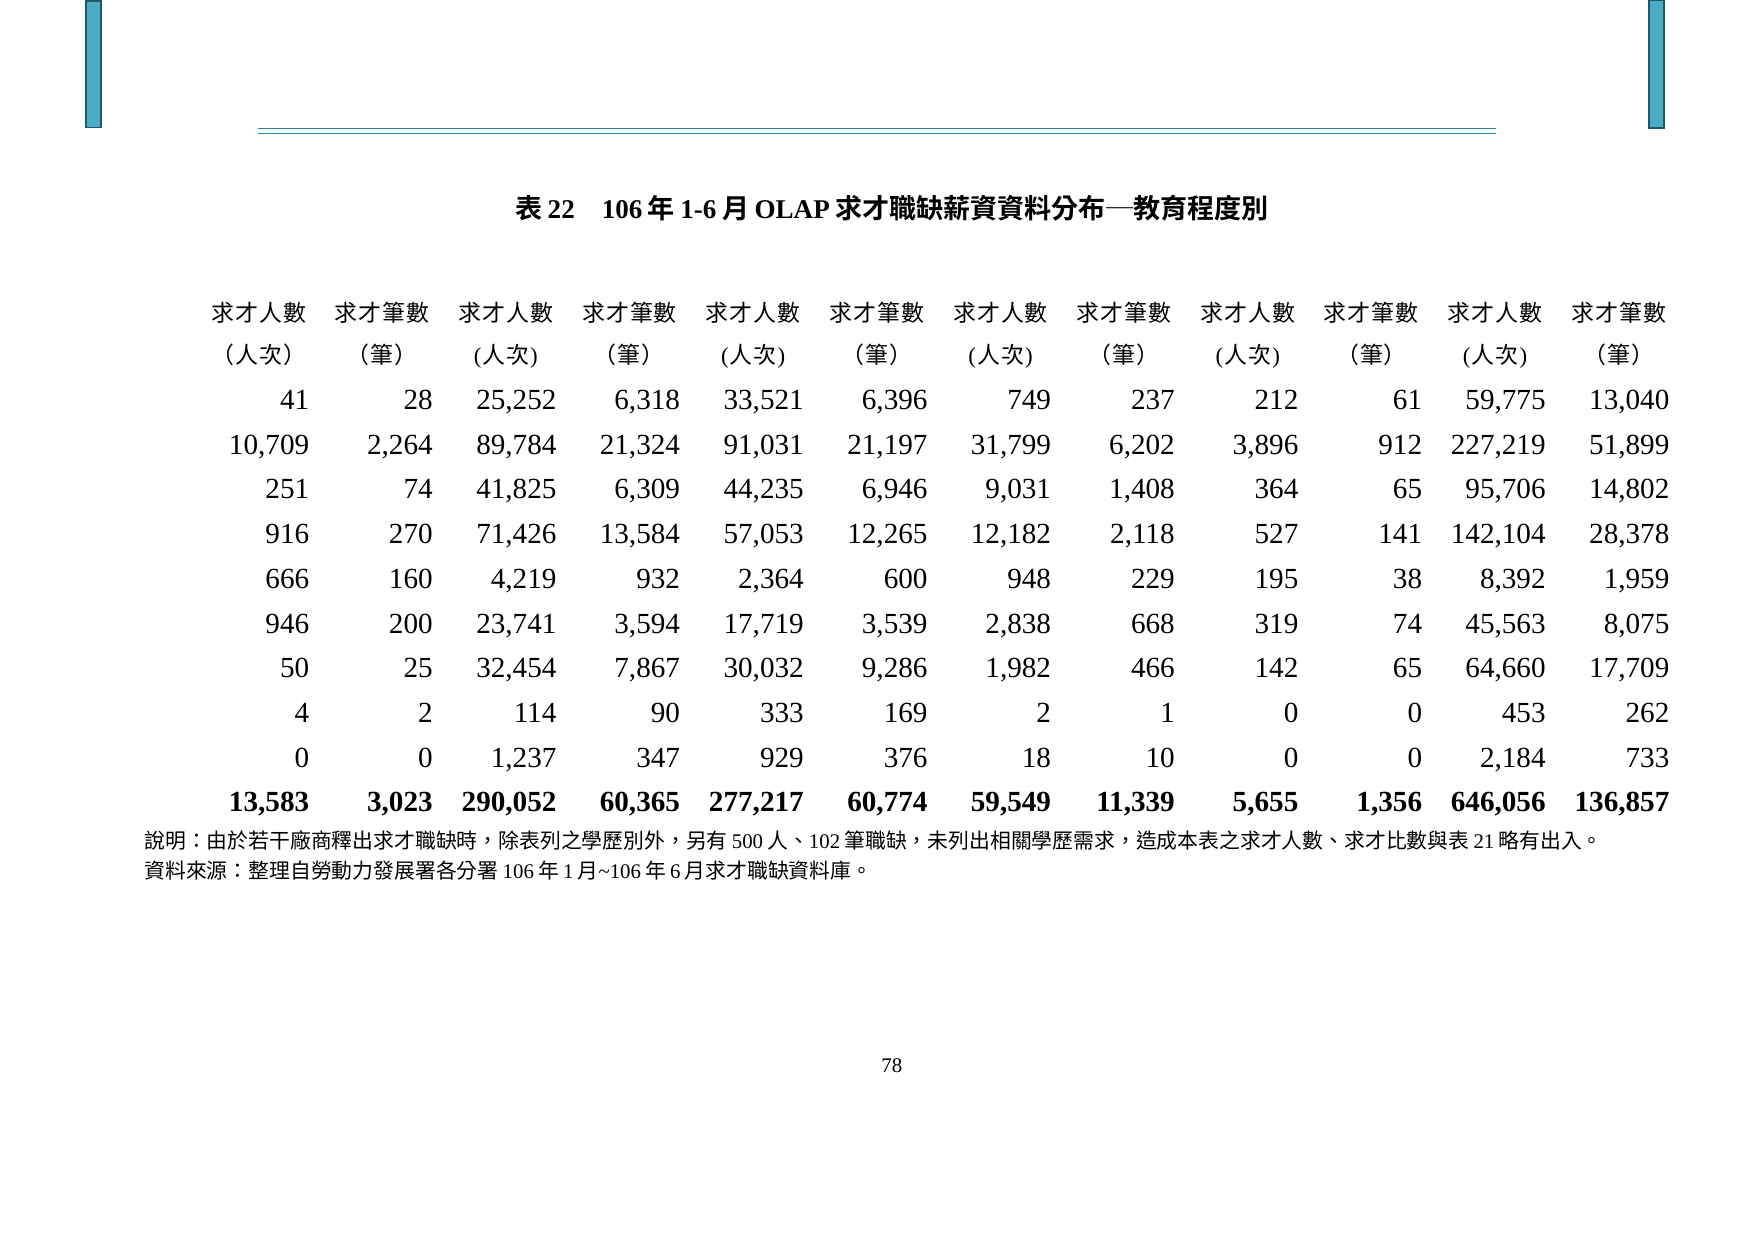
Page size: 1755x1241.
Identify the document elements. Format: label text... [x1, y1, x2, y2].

table_cell 0 [1310, 735, 1432, 778]
table_cell 89,784 [444, 422, 567, 466]
table_cell 10,709 [197, 422, 319, 466]
table_header 時薪 [939, 240, 1185, 294]
table_cell 59,549 [939, 780, 1062, 823]
table_header 面議 [692, 240, 938, 294]
table_cell 博士 [98, 735, 196, 778]
table_header 合計 [1433, 240, 1686, 294]
table_cell 41,825 [444, 467, 567, 510]
table_cell 6,396 [815, 377, 938, 421]
table_cell 169 [815, 690, 938, 734]
table_cell 749 [939, 377, 1062, 421]
table_cell 求才人數 (人次) [939, 295, 1062, 376]
table_cell 求才人數 (人次) [444, 295, 567, 376]
table_cell 21,324 [568, 422, 691, 466]
table_cell 高職 [98, 556, 196, 600]
table_cell 2,264 [321, 422, 443, 466]
table_cell 14,802 [1557, 467, 1680, 510]
table_cell 2 [939, 690, 1062, 734]
table_cell 3,539 [815, 601, 938, 644]
table_cell [1681, 421, 1686, 466]
table_cell 23,741 [444, 601, 567, 644]
table_cell 8,075 [1557, 601, 1680, 644]
table_cell 160 [321, 556, 443, 600]
table_cell 44,235 [692, 467, 814, 510]
table_cell 0 [1310, 690, 1432, 734]
table_header 項目別 [98, 240, 196, 376]
table_cell 12,182 [939, 511, 1062, 555]
table_cell 95,706 [1433, 467, 1556, 510]
table_cell [1681, 689, 1686, 734]
table_cell 50 [197, 645, 319, 689]
table_cell 30,032 [692, 645, 814, 689]
table_cell 916 [197, 511, 319, 555]
table_cell 912 [1310, 422, 1432, 466]
table_cell 求才筆數（筆） [321, 295, 443, 376]
table_cell 319 [1186, 601, 1309, 644]
table_cell 不拘 [98, 377, 196, 421]
table_cell 376 [815, 735, 938, 778]
text 說明：由於若干廠商釋出求才職缺時，除表列之學歷別外，另有500人、102筆職缺，未列出相關學歷需求，造成本表之求才人數、求才比數與表21略有出入。 [144, 824, 1639, 854]
table_cell 141 [1310, 511, 1432, 555]
table_cell 59,775 [1433, 377, 1556, 421]
table_cell 90 [568, 690, 691, 734]
table_cell 2,184 [1433, 735, 1556, 778]
table_cell 31,799 [939, 422, 1062, 466]
table_header 論件計酬 [1186, 240, 1432, 294]
table_cell 1,982 [939, 645, 1062, 689]
table_cell 求才人數 (人次) [692, 295, 814, 376]
table_cell 136,857 [1557, 780, 1680, 823]
table_cell 61 [1310, 377, 1432, 421]
table_cell 114 [444, 690, 567, 734]
table_cell 專科 [98, 601, 196, 644]
table_cell 7,867 [568, 645, 691, 689]
table_cell 64,660 [1433, 645, 1556, 689]
table_cell 948 [939, 556, 1062, 600]
table_cell 求才人數 (人次) [1433, 295, 1556, 376]
table_cell [1681, 644, 1686, 689]
table_cell 33,521 [692, 377, 814, 421]
table_cell 733 [1557, 735, 1680, 778]
table_cell 10 [1063, 735, 1185, 778]
table_cell 8,392 [1433, 556, 1556, 600]
table_cell [1681, 600, 1686, 644]
table_cell 9,031 [939, 467, 1062, 510]
table_cell [1681, 510, 1686, 555]
table_header 月薪 [444, 240, 691, 294]
table_cell 0 [197, 735, 319, 778]
table_cell 大學 [98, 645, 196, 689]
table_cell 932 [568, 556, 691, 600]
table_cell 38 [1310, 556, 1432, 600]
table_cell 229 [1063, 556, 1185, 600]
table_cell 195 [1186, 556, 1309, 600]
table_cell 212 [1186, 377, 1309, 421]
table_cell 277,217 [692, 780, 814, 823]
table_cell 51,899 [1557, 422, 1680, 466]
table_cell 142 [1186, 645, 1309, 689]
table_cell 65 [1310, 467, 1432, 510]
table_cell 60,774 [815, 780, 938, 823]
text 表22 106年1-6月OLAP求才職缺薪資資料分布─教育程度別 [144, 187, 1639, 226]
table_cell 32,454 [444, 645, 567, 689]
table_cell 6,202 [1063, 422, 1185, 466]
table_cell 1,408 [1063, 467, 1185, 510]
table_cell 13,583 [197, 780, 319, 823]
table_cell 求才筆數（筆） [1063, 295, 1185, 376]
table_cell 200 [321, 601, 443, 644]
table_cell 2,364 [692, 556, 814, 600]
table_cell 2,838 [939, 601, 1062, 644]
table_cell [1681, 295, 1686, 376]
table_cell 527 [1186, 511, 1309, 555]
table_cell 227,219 [1433, 422, 1556, 466]
table_cell [1681, 466, 1686, 510]
table_cell 453 [1433, 690, 1556, 734]
table_cell 60,365 [568, 780, 691, 823]
table_cell 25 [321, 645, 443, 689]
table_cell 0 [1186, 735, 1309, 778]
table_cell 11,339 [1063, 780, 1185, 823]
table_cell 合計 [98, 780, 196, 823]
table_cell 262 [1557, 690, 1680, 734]
table_cell 求才筆數（筆） [815, 295, 938, 376]
table_cell 13,584 [568, 511, 691, 555]
table_cell 466 [1063, 645, 1185, 689]
table_cell 求才人數（人次） [197, 295, 319, 376]
table_cell 142,104 [1433, 511, 1556, 555]
table_cell 333 [692, 690, 814, 734]
table_cell 1,959 [1557, 556, 1680, 600]
table_cell 946 [197, 601, 319, 644]
table_cell 4 [197, 690, 319, 734]
table_cell 求才筆數（筆） [568, 295, 691, 376]
table_cell 0 [321, 735, 443, 778]
table_cell 6,946 [815, 467, 938, 510]
table_cell 25,252 [444, 377, 567, 421]
table_cell 364 [1186, 467, 1309, 510]
table_cell 3,594 [568, 601, 691, 644]
table_cell 71,426 [444, 511, 567, 555]
table_cell 237 [1063, 377, 1185, 421]
table_cell 國小 [98, 422, 196, 466]
table_cell 17,719 [692, 601, 814, 644]
table_cell [1681, 376, 1686, 421]
table_cell 求才人數 (人次) [1186, 295, 1309, 376]
table_cell 12,265 [815, 511, 938, 555]
table_cell 270 [321, 511, 443, 555]
table_cell 74 [321, 467, 443, 510]
table_cell [1681, 779, 1686, 823]
table_cell 347 [568, 735, 691, 778]
table_cell 3,896 [1186, 422, 1309, 466]
table_cell 1,356 [1310, 780, 1432, 823]
table_cell 國中 [98, 467, 196, 510]
table_cell 41 [197, 377, 319, 421]
table_cell 1,237 [444, 735, 567, 778]
table_cell 高中 [98, 511, 196, 555]
table_cell 668 [1063, 601, 1185, 644]
table_cell 13,040 [1557, 377, 1680, 421]
table_cell 18 [939, 735, 1062, 778]
table_cell 45,563 [1433, 601, 1556, 644]
table_cell 28,378 [1557, 511, 1680, 555]
table_cell 求才筆數（筆） [1557, 295, 1680, 376]
table_cell 65 [1310, 645, 1432, 689]
table_cell 2,118 [1063, 511, 1185, 555]
table_cell 1 [1063, 690, 1185, 734]
table_cell 251 [197, 467, 319, 510]
table_header 日薪 [197, 240, 443, 294]
table_cell 17,709 [1557, 645, 1680, 689]
table_cell 646,056 [1433, 780, 1556, 823]
table_cell 74 [1310, 601, 1432, 644]
table_cell 57,053 [692, 511, 814, 555]
table_cell 666 [197, 556, 319, 600]
table_cell 290,052 [444, 780, 567, 823]
table_cell 3,023 [321, 780, 443, 823]
table_cell [1681, 734, 1686, 778]
table_cell 2 [321, 690, 443, 734]
table_cell 5,655 [1186, 780, 1309, 823]
table_cell 21,197 [815, 422, 938, 466]
table_cell 碩士 [98, 690, 196, 734]
table_cell 6,309 [568, 467, 691, 510]
table_cell 600 [815, 556, 938, 600]
table_cell 求才筆數（筆） [1310, 295, 1432, 376]
table_cell 28 [321, 377, 443, 421]
table_cell 6,318 [568, 377, 691, 421]
table_cell 929 [692, 735, 814, 778]
table_cell [1681, 555, 1686, 600]
table_cell 4,219 [444, 556, 567, 600]
table_cell 9,286 [815, 645, 938, 689]
table_cell 91,031 [692, 422, 814, 466]
table_cell 0 [1186, 690, 1309, 734]
text 資料來源：整理自勞動力發展署各分署106年1月~106年6月求才職缺資料庫。 [144, 854, 1639, 884]
